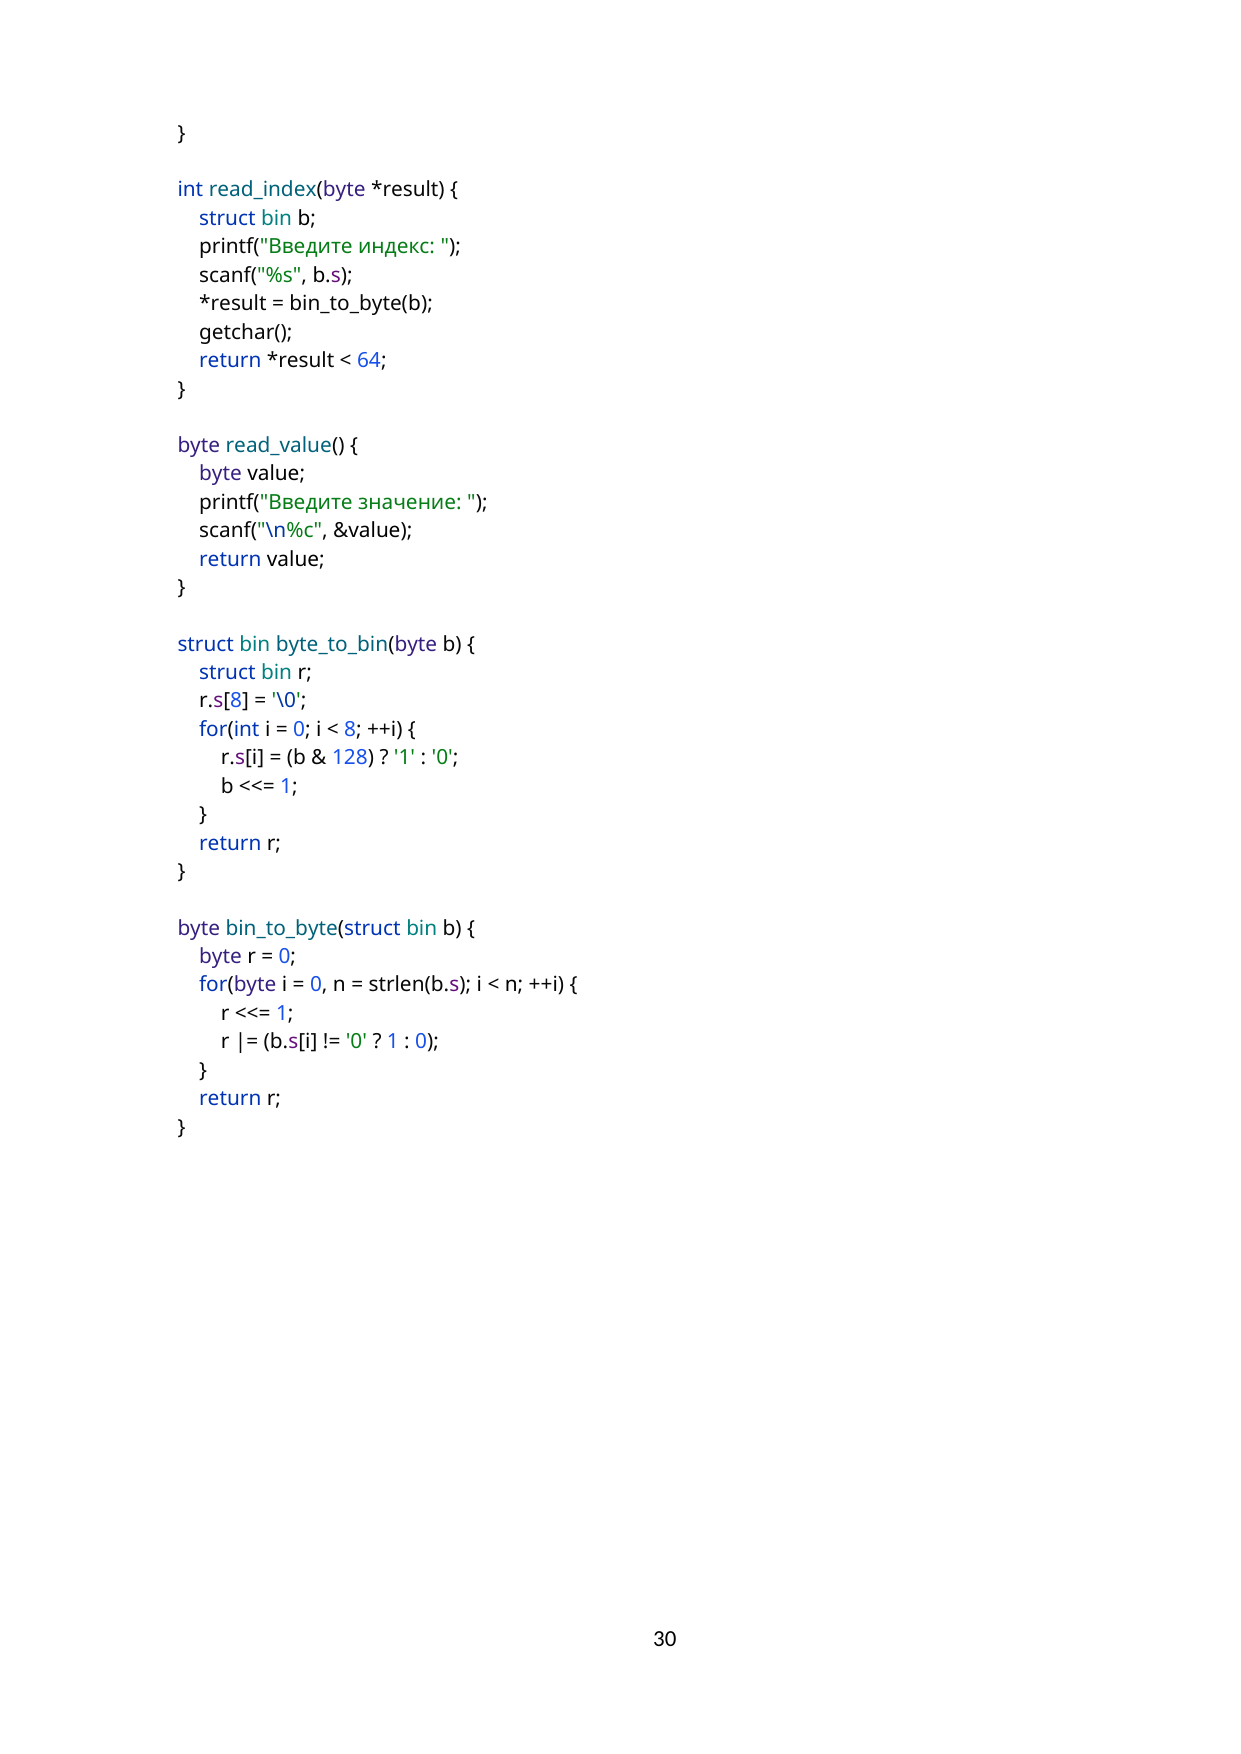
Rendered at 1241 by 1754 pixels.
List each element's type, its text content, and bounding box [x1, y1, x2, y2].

text } int read_index(byte *result) { struct bin b; printf("Введите индекс: "); scanf("%s", b.s); *result = bin_to_byte(b); getchar(); return *result < 64; } byte read_value() { byte value; printf("Введите значение: "); scanf("\n%c", &value); return value; } struct bin byte_to_bin(byte b) { struct bin r; r.s[8] = '\0'; for(int i = 0; i < 8; ++i) { r.s[i] = (b & 128) ? '1' : '0'; b <<= 1; } return r; } byte bin_to_byte(struct bin b) { byte r = 0; for(byte i = 0, n = strlen(b.s); i < n; ++i) { r <<= 1; r |= (b.s[i] != '0' ? 1 : 0); } return r; } [177, 118, 1152, 1168]
